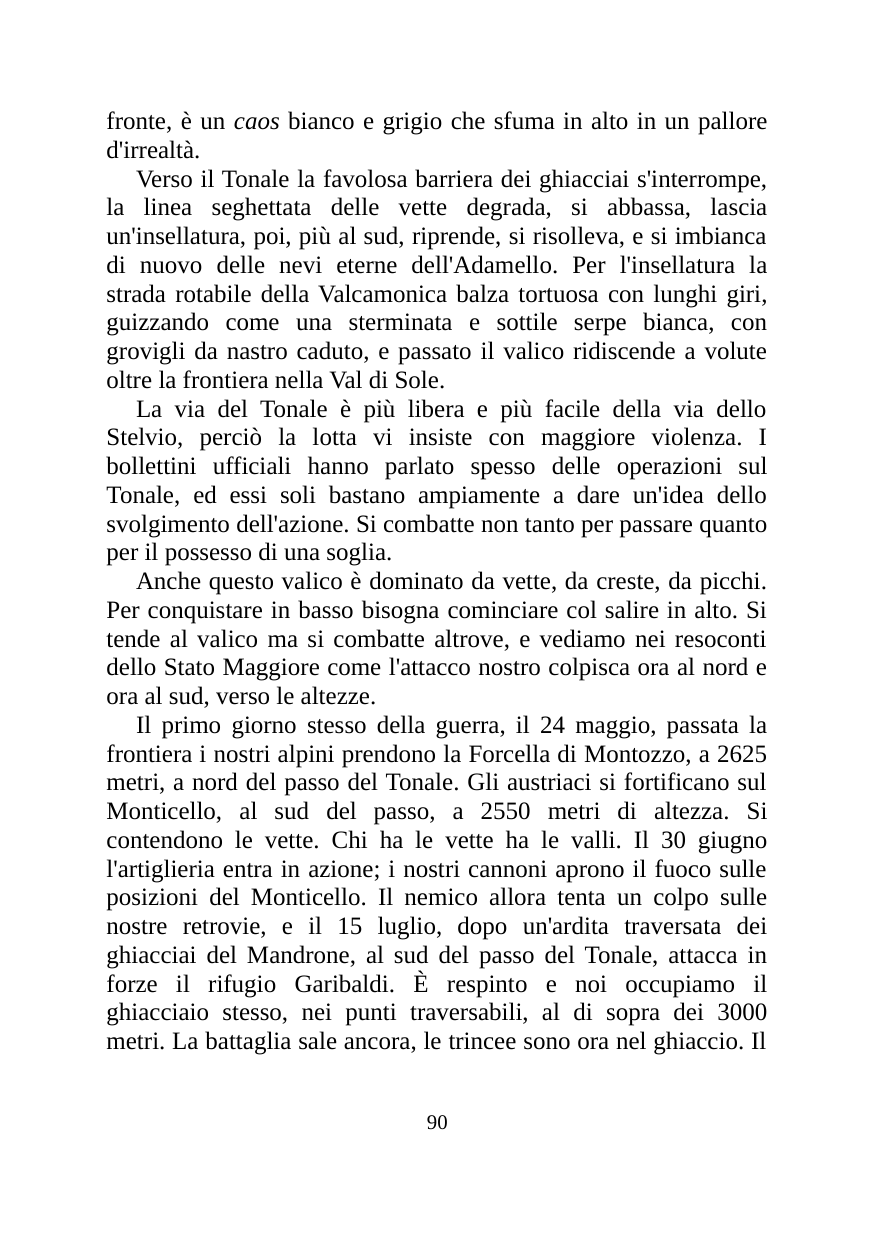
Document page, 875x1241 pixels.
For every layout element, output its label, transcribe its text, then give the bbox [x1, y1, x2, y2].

text Il primo giorno stesso della guerra, il 24 maggio, passata la frontiera i nostri alpini prendono la Forcella di Montozzo, a 2625 metri, a nord del passo del Tonale. Gli austriaci si fortificano sul Monticello, al sud del passo, a 2550 metri di altezza. Si contendono le vette. Chi ha le vette ha le valli. Il 30 giugno l'artiglieria entra in azione; i nostri cannoni aprono il fuoco sulle posizioni del Monticello. Il nemico allora tenta un colpo sulle nostre retrovie, e il 15 luglio, dopo un'ardita traversata dei ghiacciai del Mandrone, al sud del passo del Tonale, attacca in forze il rifugio Garibaldi. È respinto e noi occupiamo il ghiacciaio stesso, nei punti traversabili, al di sopra dei 3000 metri. La battaglia sale ancora, le trincee sono ora nel ghiaccio. Il [106, 710, 768, 1055]
text Anche questo valico è dominato da vette, da creste, da picchi. Per conquistare in basso bisogna cominciare col salire in alto. Si tende al valico ma si combatte altrove, e vediamo nei resoconti dello Stato Maggiore come l'attacco nostro colpisca ora al nord e ora al sud, verso le altezze. [106, 566, 768, 710]
text fronte, è un caos bianco e grigio che sfuma in alto in un pallore d'irrealtà. [106, 106, 768, 164]
text Verso il Tonale la favolosa barriera dei ghiacciai s'interrompe, la linea seghettata delle vette degrada, si abbassa, lascia un'insellatura, poi, più al sud, riprende, si risolleva, e si imbianca di nuovo delle nevi eterne dell'Adamello. Per l'insellatura la strada rotabile della Valcamonica balza tortuosa con lunghi giri, guizzando come una sterminata e sottile serpe bianca, con grovigli da nastro caduto, e passato il valico ridiscende a volute oltre la frontiera nella Val di Sole. [106, 164, 768, 394]
text La via del Tonale è più libera e più facile della via dello Stelvio, perciò la lotta vi insiste con maggiore violenza. I bollettini ufficiali hanno parlato spesso delle operazioni sul Tonale, ed essi soli bastano ampiamente a dare un'idea dello svolgimento dell'azione. Si combatte non tanto per passare quanto per il possesso di una soglia. [106, 394, 768, 566]
